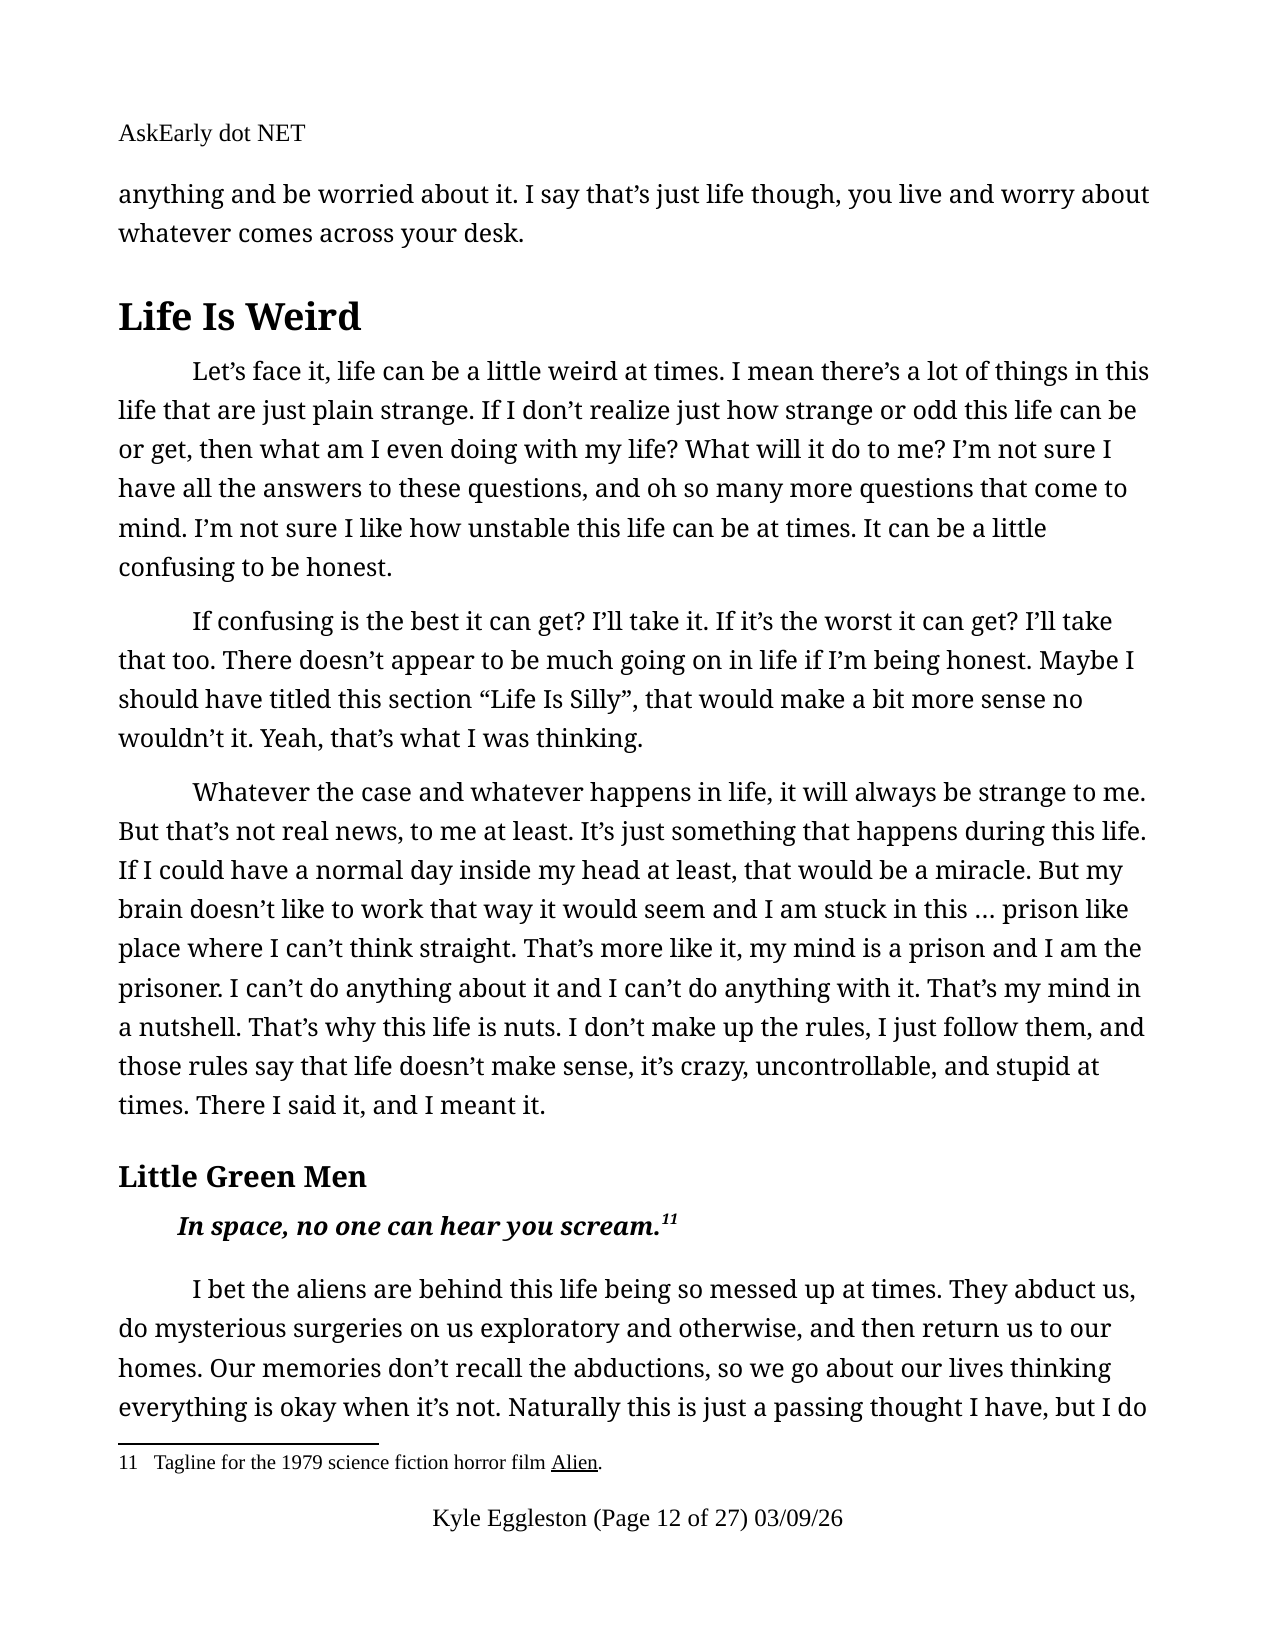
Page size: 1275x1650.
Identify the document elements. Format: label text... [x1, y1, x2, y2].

subtitle Little Green Men [118, 1156, 1157, 1196]
text Tagline for the 1979 science fiction horror film Alien. [118, 1449, 1157, 1474]
text If confusing is the best it can get? I’ll take it. If it’s the worst it can get? I’ll take that too. There doesn’t appear to be much going on in life if I’m being honest. Maybe I should have titled this section “Life Is Silly”, that would make a bit more sense no wouldn’t it. Yeah, that’s what I was thinking. [118, 603, 1157, 755]
text I bet the aliens are behind this life being so messed up at times. They abduct us, do mysterious surgeries on us exploratory and otherwise, and then return us to our homes. Our memories don’t recall the abductions, so we go about our lives thinking everything is okay when it’s not. Naturally this is just a passing thought I have, but I do [118, 1272, 1157, 1423]
subtitle Life Is Weird [118, 290, 1157, 341]
text Let’s face it, life can be a little weird at times. I mean there’s a lot of things in this life that are just plain strange. If I don’t realize just how strange or odd this life can be or get, then what am I even doing with my life? What will it do to me? I’m not sure I have all the answers to these questions, and oh so many more questions that come to mind. I’m not sure I like how unstable this life can be at times. It can be a little confusing to be honest. [118, 354, 1157, 583]
text Whatever the case and whatever happens in life, it will always be strange to me. But that’s not real news, to me at least. It’s just something that happens during this life. If I could have a normal day inside my head at least, that would be a miracle. But my brain doesn’t like to work that way it would seem and I am stuck in this … prison like place where I can’t think straight. That’s more like it, my mind is a prison and I am the prisoner. I can’t do anything about it and I can’t do anything with it. That’s my mind in a nutshell. That’s why this life is nuts. I don’t make up the rules, I just follow them, and those rules say that life doesn’t make sense, it’s crazy, uncontrollable, and stupid at times. There I said it, and I meant it. [118, 774, 1157, 1122]
text anything and be worried about it. I say that’s just life though, you live and worry about whatever comes across your desk. [118, 176, 1157, 249]
text In space, no one can hear you scream. [177, 1208, 1098, 1242]
